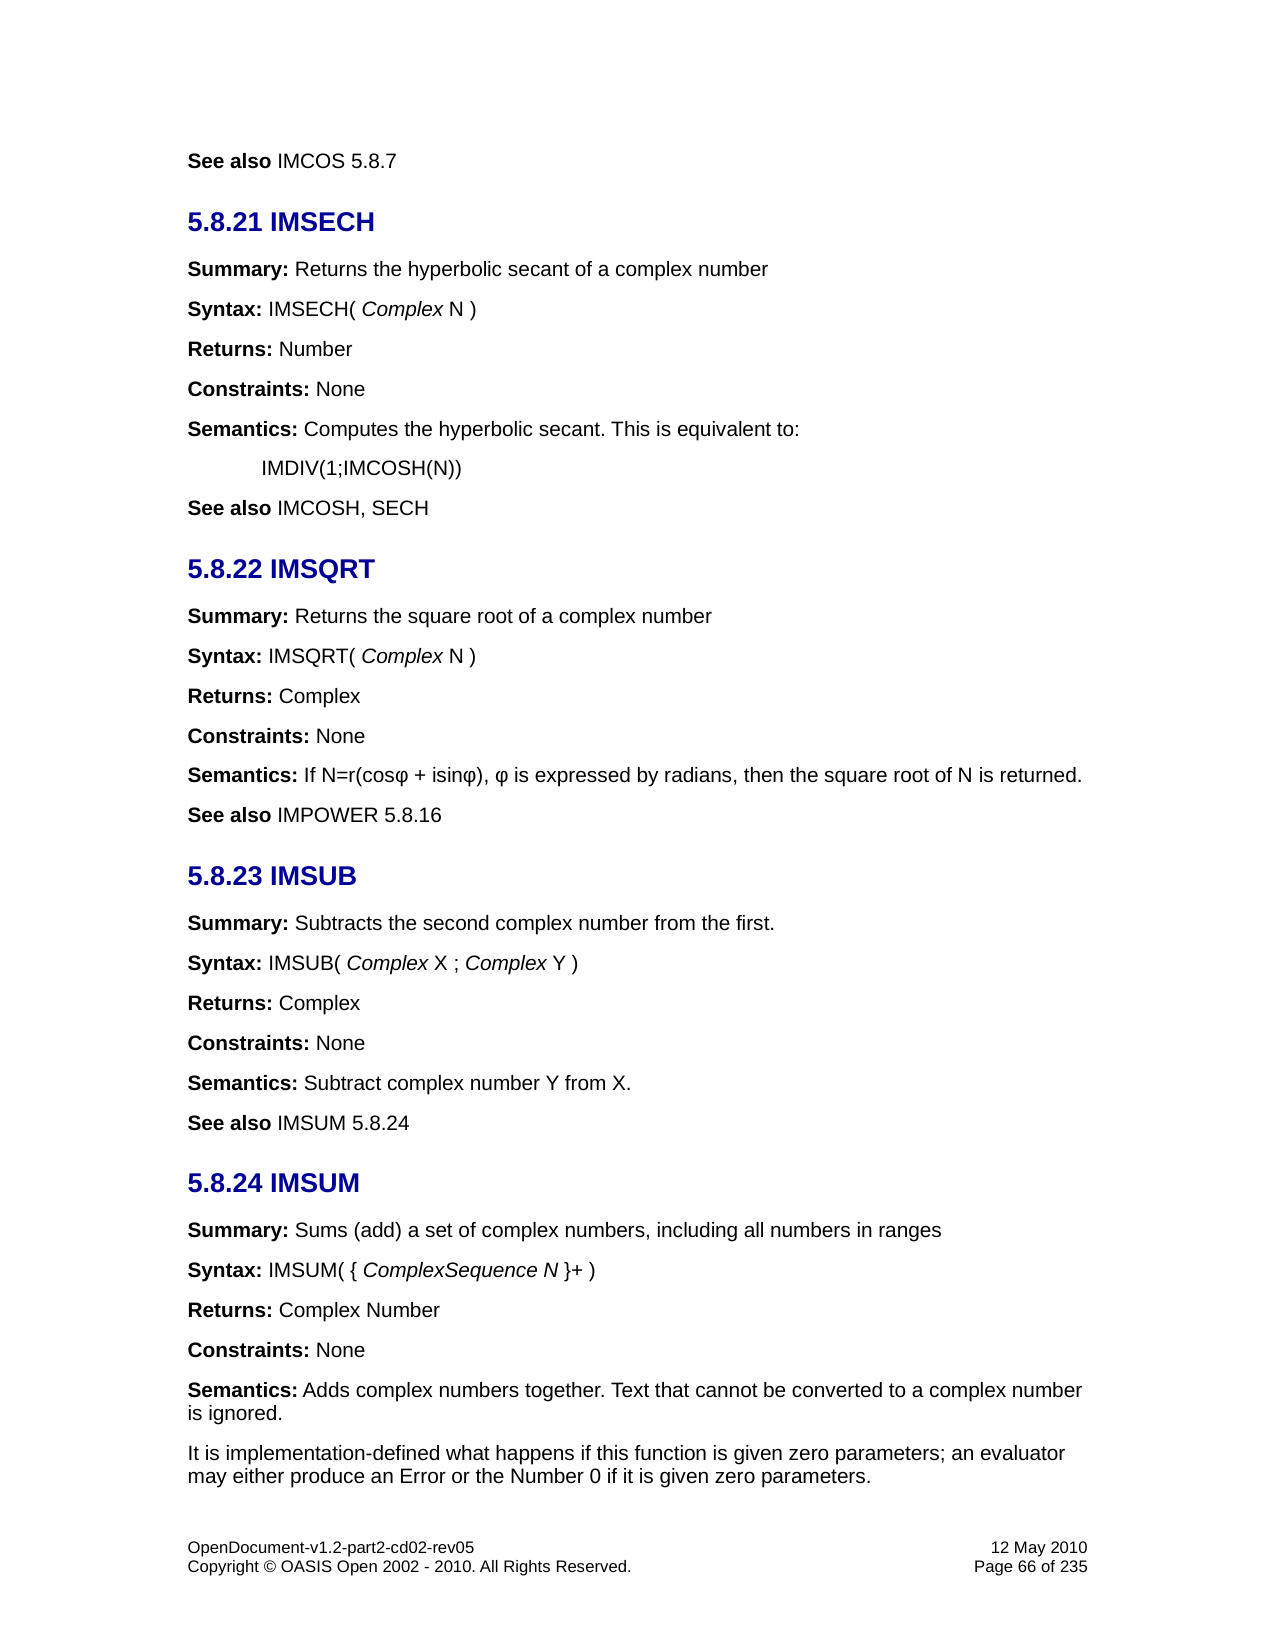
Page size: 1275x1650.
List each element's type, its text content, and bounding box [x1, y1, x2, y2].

subtitle IMSUM [187, 1168, 1088, 1198]
text Summary: Returns the square root of a complex number [187, 604, 1088, 628]
text See also IMCOSH, SECH [187, 497, 1088, 520]
text Syntax: IMSECH( Complex N ) [187, 297, 1088, 321]
subtitle IMSECH [187, 207, 1088, 237]
text Semantics: Subtract complex number Y from X. [187, 1071, 1088, 1094]
text Returns: Complex [187, 991, 1088, 1015]
text Constraints: None [187, 724, 1088, 747]
text It is implementation-defined what happens if this function is given zero parameters; an evaluator may either produce an Error or the Number 0 if it is given zero parameters. [187, 1441, 1088, 1488]
text Summary: Subtracts the second complex number from the first. [187, 912, 1088, 935]
text Constraints: None [187, 377, 1088, 401]
text Semantics: If N=r(cosφ + isinφ), φ is expressed by radians, then the square root of N is returned. [187, 764, 1088, 787]
text Summary: Returns the hyperbolic secant of a complex number [187, 258, 1088, 281]
text Semantics: Computes the hyperbolic secant. This is equivalent to: [187, 417, 1088, 440]
text Constraints: None [187, 1031, 1088, 1054]
text Returns: Complex [187, 684, 1088, 708]
text See also IMSUM 5.8.24 [187, 1111, 1088, 1134]
text Returns: Number [187, 337, 1088, 361]
text See also IMPOWER 5.8.16 [187, 804, 1088, 827]
text Syntax: IMSUB( Complex X ; Complex Y ) [187, 952, 1088, 975]
text Syntax: IMSUM( { ComplexSequence N }+ ) [187, 1259, 1088, 1282]
text Semantics: Adds complex numbers together. Text that cannot be converted to a complex number is ignored. [187, 1378, 1088, 1425]
text Summary: Sums (add) a set of complex numbers, including all numbers in ranges [187, 1219, 1088, 1242]
text Returns: Complex Number [187, 1298, 1088, 1322]
text IMDIV(1;IMCOSH(N)) [187, 457, 1088, 480]
text Constraints: None [187, 1338, 1088, 1362]
subtitle IMSUB [187, 861, 1088, 891]
subtitle IMSQRT [187, 553, 1088, 584]
text See also IMCOS 5.8.7 [187, 150, 1088, 173]
text Syntax: IMSQRT( Complex N ) [187, 644, 1088, 668]
